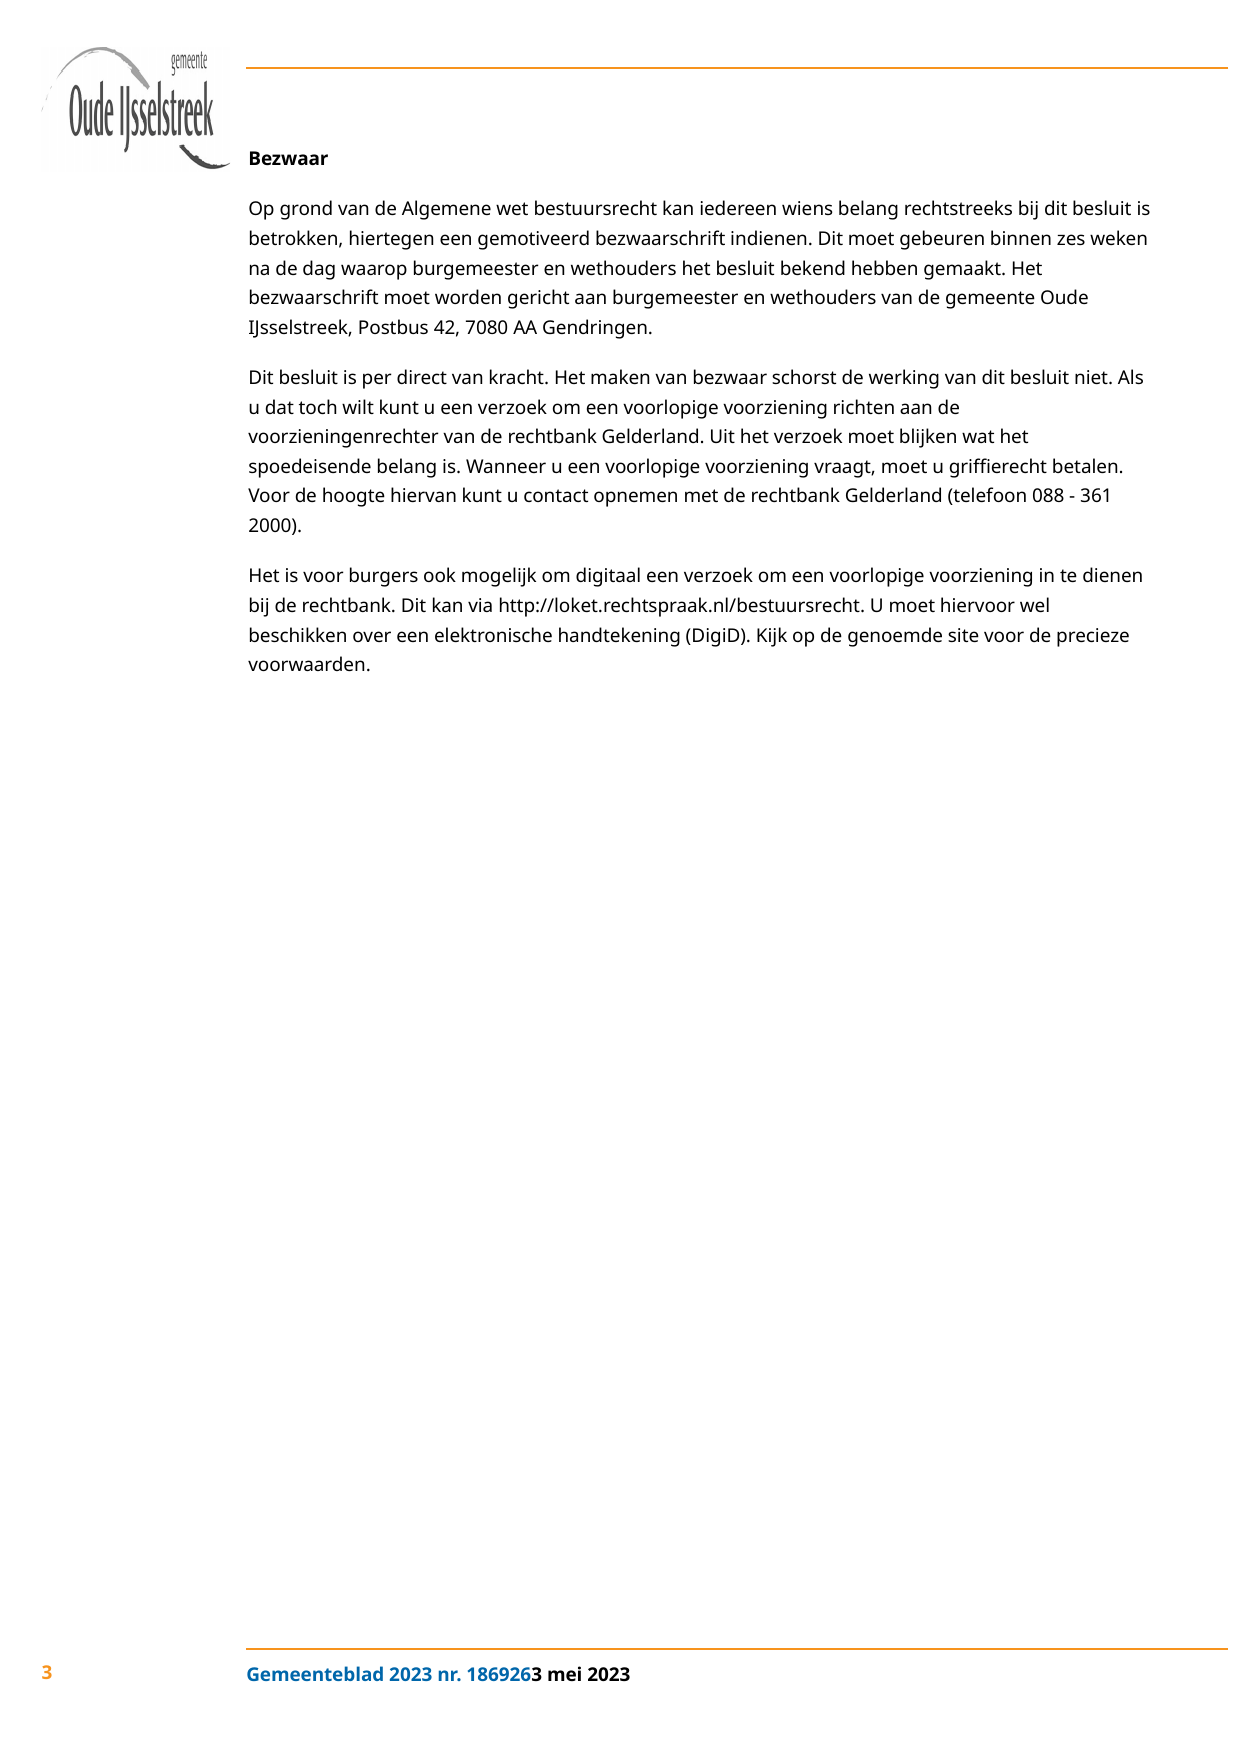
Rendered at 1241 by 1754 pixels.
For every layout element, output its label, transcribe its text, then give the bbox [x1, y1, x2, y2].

picture [41, 47, 231, 172]
text Bezwaar [248, 145, 1152, 171]
text Het is voor burgers ook mogelijk om digitaal een verzoek om een voorlopige voorziening in te dienen bij de rechtbank. Dit kan via http://loket.rechtspraak.nl/bestuursrecht. U moet hiervoor wel beschikken over een elektronische handtekening (DigiD). Kijk op de genoemde site voor de precieze voorwaarden. [248, 563, 1152, 677]
text Op grond van de Algemene wet bestuursrecht kan iedereen wiens belang rechtstreeks bij dit besluit is betrokken, hiertegen een gemotiveerd bezwaarschrift indienen. Dit moet gebeuren binnen zes weken na de dag waarop burgemeester en wethouders het besluit bekend hebben gemaakt. Het bezwaarschrift moet worden gericht aan burgemeester en wethouders van de gemeente Oude IJsselstreek, Postbus 42, 7080 AA Gendringen. [248, 196, 1152, 340]
text Dit besluit is per direct van kracht. Het maken van bezwaar schorst de werking van dit besluit niet. Als u dat toch wilt kunt u een verzoek om een voorlopige voorziening richten aan de voorzieningenrechter van de rechtbank Gelderland. Uit het verzoek moet blijken wat het spoedeisende belang is. Wanneer u een voorlopige voorziening vraagt, moet u griffierecht betalen. Voor de hoogte hiervan kunt u contact opnemen met de rechtbank Gelderland (telefoon 088 - 361 2000). [248, 364, 1152, 538]
